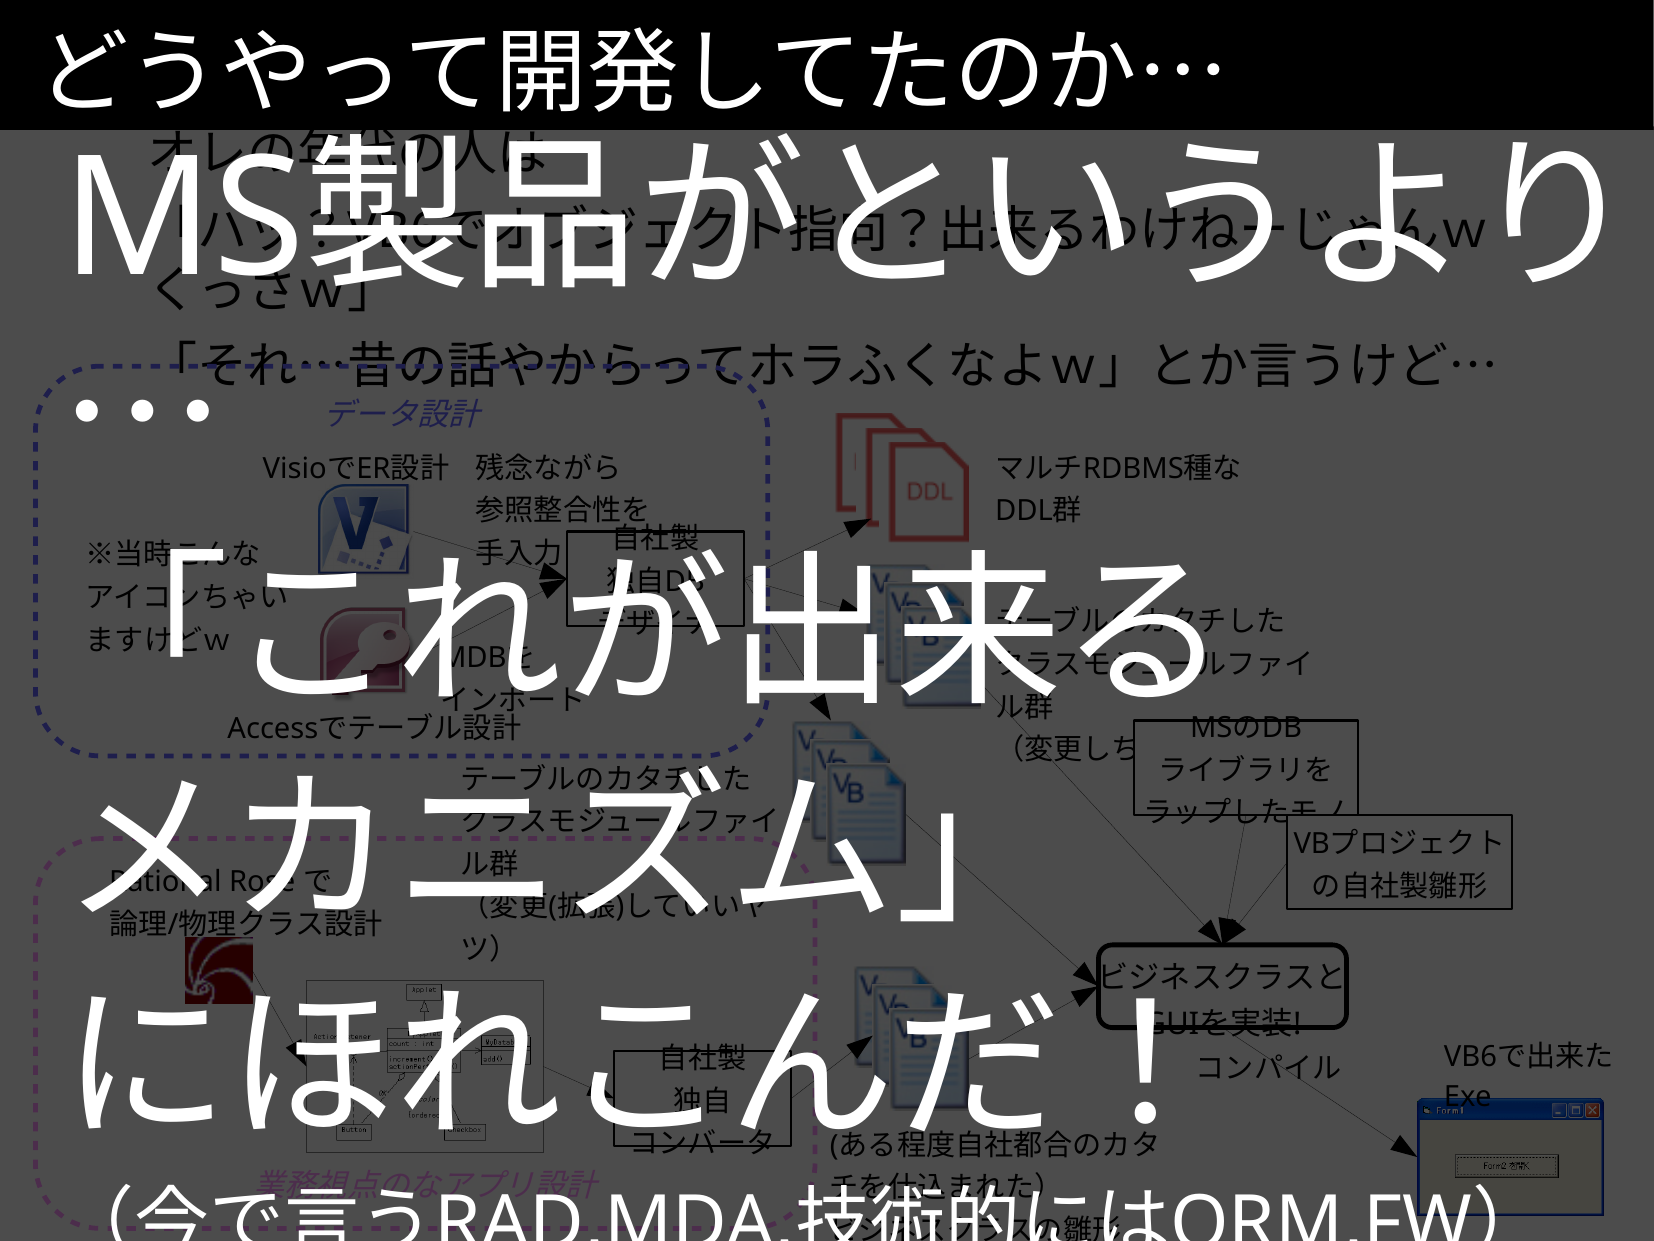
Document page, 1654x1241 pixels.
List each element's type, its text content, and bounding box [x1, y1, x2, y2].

title どうやって開発してたのか… [22, 2, 1653, 126]
list MS製品がというより… 「これが出来る メカニズム」 にほれこんだ！ （今で言うRAD,MDA,技術的にはORM,FW） [0, 126, 1654, 1241]
